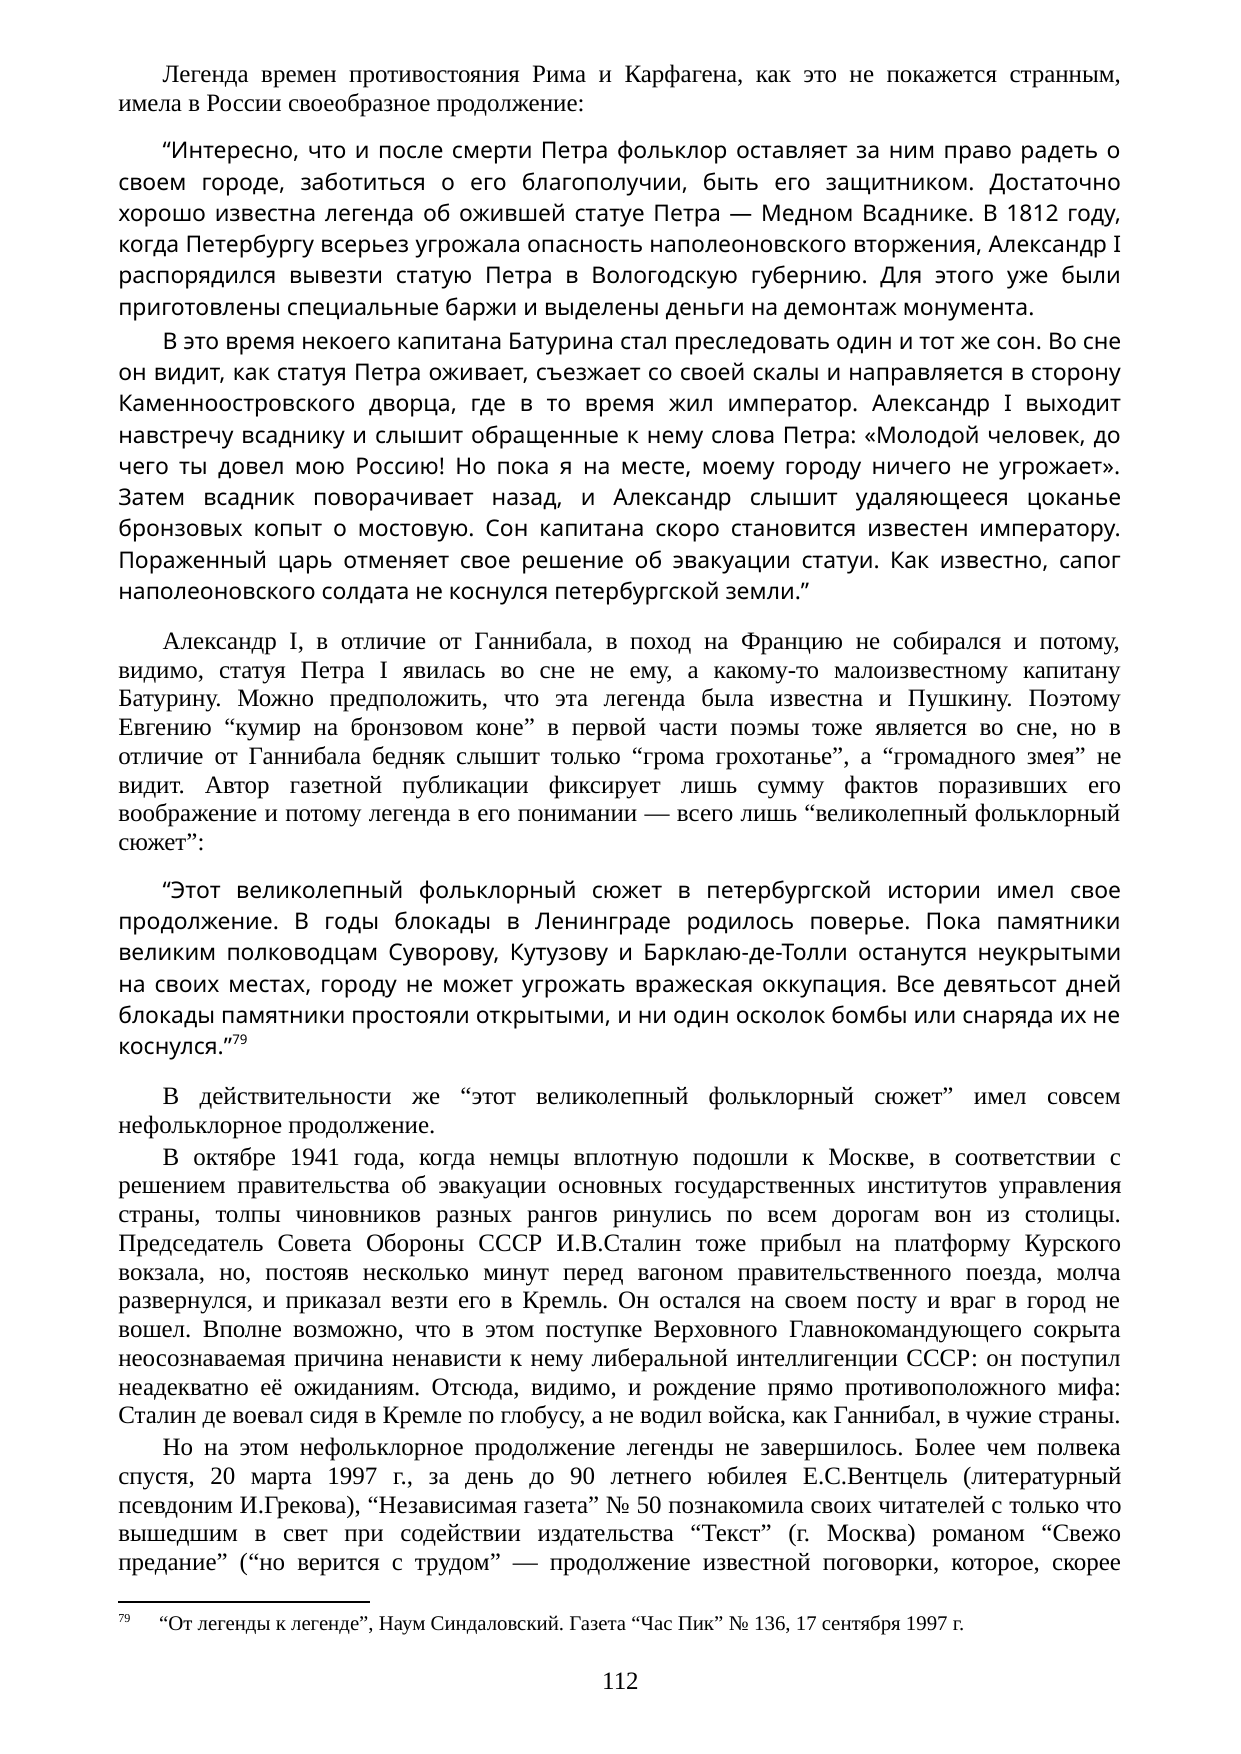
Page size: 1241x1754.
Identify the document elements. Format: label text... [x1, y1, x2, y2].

text В октябре 1941 года, когда немцы вплотную подошли к Москве, в соответствии с решением правительства об эвакуации основных государственных институтов управления страны, толпы чиновников разных рангов ринулись по всем дорогам вон из столицы. Председатель Совета Обороны СССР И.В.Сталин тоже прибыл на платформу Курского вокзала, но, постояв несколько минут перед вагоном правительственного поезда, молча развернулся, и приказал везти его в Кремль. Он остался на своем посту и враг в город не вошел. Вполне возможно, что в этом поступке Верховного Главнокомандующего сокрыта неосознаваемая причина ненависти к нему либеральной интеллигенции СССР: он поступил неадекватно её ожиданиям. Отсюда, видимо, и рождение прямо противоположного мифа: Сталин де воевал сидя в Кремле по глобусу, а не водил войска, как Ганнибал, в чужие страны. [118, 1142, 1122, 1429]
text В это время некоего капитана Батурина стал преследовать один и тот же сон. Во сне он видит, как статуя Петра оживает, съезжает со своей скалы и направляется в сторону Каменноостровского дворца, где в то время жил император. Александр I выходит навстречу всаднику и слышит обращенные к нему слова Петра: «Молодой человек, до чего ты довел мою Россию! Но пока я на месте, моему городу ничего не угрожает». Затем всадник поворачивает назад, и Александр слышит удаляющееся цоканье бронзовых копыт о мостовую. Сон капитана скоро становится известен императору. Пораженный царь отменяет свое решение об эвакуации статуи. Как известно, сапог наполеоновского солдата не коснулся петербургской земли.” [118, 325, 1122, 606]
text Но на этом нефольклорное продолжение легенды не завершилось. Более чем полвека спустя, 20 марта 1997 г., за день до 90 летнего юбилея Е.С.Вентцель (литературный псевдоним И.Грекова), “Независимая газета” № 50 познакомила своих читателей с только что вышедшим в свет при содействии издательства “Текст” (г. Москва) романом “Свежо предание” (“но верится с трудом” — продолжение известной поговорки, которое, скорее [118, 1432, 1122, 1576]
text “Этот великолепный фольклорный сюжет в петербургской истории имел свое продолжение. В годы блокады в Ленинграде родилось поверье. Пока памятники великим полководцам Суворову, Кутузову и Барклаю-де-Толли останутся неукрытыми на своих местах, городу не может угрожать вражеская оккупация. Все девятьсот дней блокады памятники простояли открытыми, и ни один осколок бомбы или снаряда их не коснулся.” [118, 874, 1122, 1061]
text “Интересно, что и после смерти Петра фольклор оставляет за ним право радеть о своем городе, заботиться о его благополучии, быть его защитником. Достаточно хорошо известна легенда об ожившей статуе Петра — Медном Всаднике. В 1812 году, когда Петербургу всерьез угрожала опасность наполеоновского вторжения, Александр I распорядился вывезти статую Петра в Вологодскую губернию. Для этого уже были приготовлены специальные баржи и выделены деньги на демонтаж монумента. [118, 134, 1122, 322]
text Александр I, в отличие от Ганнибала, в поход на Францию не собирался и потому, видимо, статуя Петра I явилась во сне не ему, а какому-то малоизвестному капитану Батурину. Можно предположить, что эта легенда была известна и Пушкину. Поэтому Евгению “кумир на бронзовом коне” в первой части поэмы тоже является во сне, но в отличие от Ганнибала бедняк слышит только “грома грохотанье”, а “громадного змея” не видит. Автор газетной публикации фиксирует лишь сумму фактов поразивших его воображение и потому легенда в его понимании — всего лишь “великолепный фольклорный сюжет”: [118, 626, 1122, 856]
text “От легенды к легенде”, Наум Синдаловский. Газета “Час Пик” № 136, 17 сентября 1997 г. [118, 1608, 1122, 1637]
text В действительности же “этот великолепный фольклорный сюжет” имел совсем нефольклорное продолжение. [118, 1081, 1122, 1139]
text Легенда времен противостояния Рима и Карфагена, как это не покажется странным, имела в России своеобразное продолжение: [118, 59, 1122, 117]
